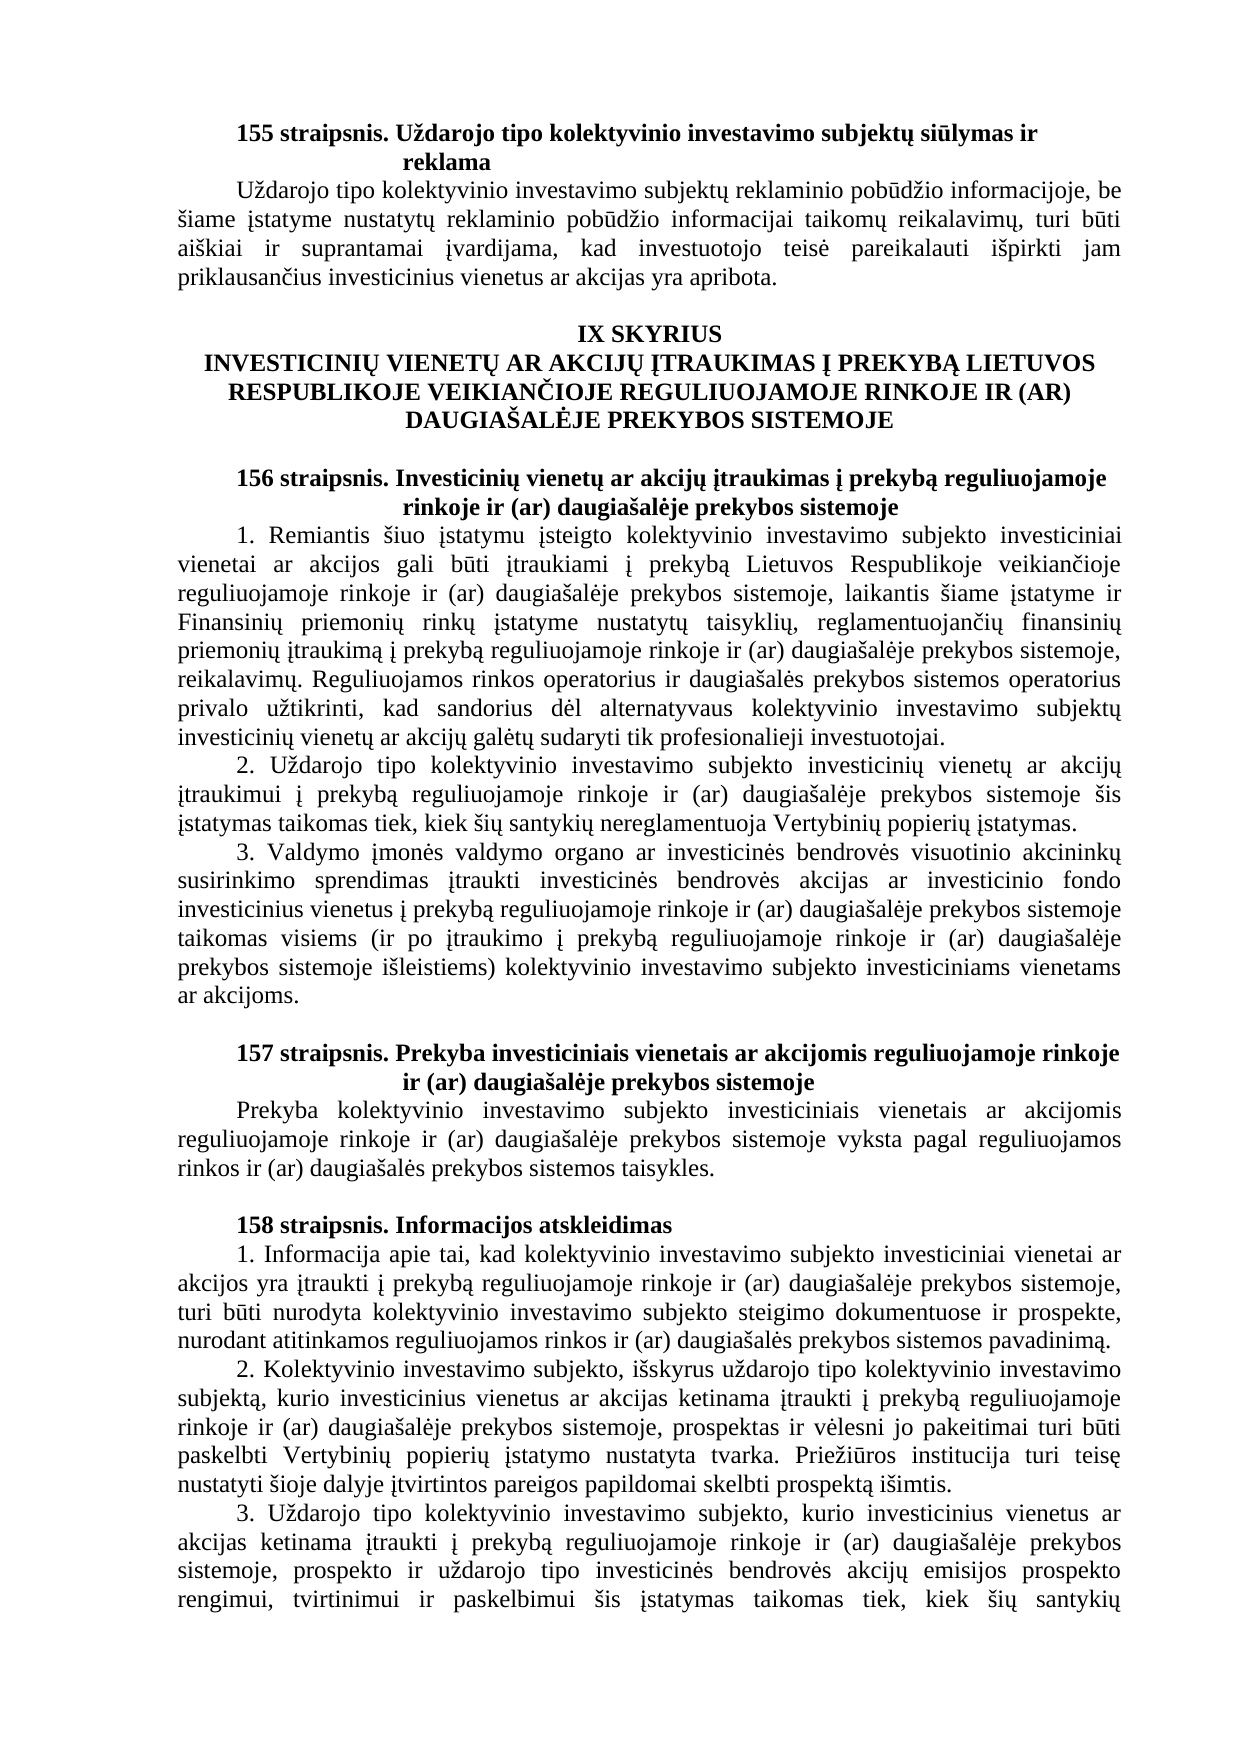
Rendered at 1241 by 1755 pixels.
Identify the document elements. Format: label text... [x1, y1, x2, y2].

text INVESTICINIŲ VIENETŲ AR AKCIJŲ ĮTRAUKIMAS Į PREKYBĄ LIETUVOS RESPUBLIKOJE VEIKIANČIOJE REGULIUOJAMOJE RINKOJE IR (AR) DAUGIAŠALĖJE PREKYBOS SISTEMOJE [177, 348, 1122, 434]
text 1. Remiantis šiuo įstatymu įsteigto kolektyvinio investavimo subjekto investiciniai vienetai ar akcijos gali būti įtraukiami į prekybą Lietuvos Respublikoje veikiančioje reguliuojamoje rinkoje ir (ar) daugiašalėje prekybos sistemoje, laikantis šiame įstatyme ir Finansinių priemonių rinkų įstatyme nustatytų taisyklių, reglamentuojančių finansinių priemonių įtraukimą į prekybą reguliuojamoje rinkoje ir (ar) daugiašalėje prekybos sistemoje, reikalavimų. Reguliuojamos rinkos operatorius ir daugiašalės prekybos sistemos operatorius privalo užtikrinti, kad sandorius dėl alternatyvaus kolektyvinio investavimo subjektų investicinių vienetų ar akcijų galėtų sudaryti tik profesionalieji investuotojai. [177, 521, 1122, 751]
text 2. Uždarojo tipo kolektyvinio investavimo subjekto investicinių vienetų ar akcijų įtraukimui į prekybą reguliuojamoje rinkoje ir (ar) daugiašalėje prekybos sistemoje šis įstatymas taikomas tiek, kiek šių santykių nereglamentuoja Vertybinių popierių įstatymas. [177, 751, 1122, 837]
text Uždarojo tipo kolektyvinio investavimo subjektų reklaminio pobūdžio informacijoje, be šiame įstatyme nustatytų reklaminio pobūdžio informacijai taikomų reikalavimų, turi būti aiškiai ir suprantamai įvardijama, kad investuotojo teisė pareikalauti išpirkti jam priklausančius investicinius vienetus ar akcijas yra apribota. [177, 176, 1122, 291]
text 1. Informacija apie tai, kad kolektyvinio investavimo subjekto investiciniai vienetai ar akcijos yra įtraukti į prekybą reguliuojamoje rinkoje ir (ar) daugiašalėje prekybos sistemoje, turi būti nurodyta kolektyvinio investavimo subjekto steigimo dokumentuose ir prospekte, nurodant atitinkamos reguliuojamos rinkos ir (ar) daugiašalės prekybos sistemos pavadinimą. [177, 1239, 1122, 1354]
text 2. Kolektyvinio investavimo subjekto, išskyrus uždarojo tipo kolektyvinio investavimo subjektą, kurio investicinius vienetus ar akcijas ketinama įtraukti į prekybą reguliuojamoje rinkoje ir (ar) daugiašalėje prekybos sistemoje, prospektas ir vėlesni jo pakeitimai turi būti paskelbti Vertybinių popierių įstatymo nustatyta tvarka. Priežiūros institucija turi teisę nustatyti šioje dalyje įtvirtintos pareigos papildomai skelbti prospektą išimtis. [177, 1354, 1122, 1498]
text 157 straipsnis. Prekyba investiciniais vienetais ar akcijomis reguliuojamoje rinkoje ir (ar) daugiašalėje prekybos sistemoje [236, 1038, 1122, 1096]
text 155 straipsnis. Uždarojo tipo kolektyvinio investavimo subjektų siūlymas ir reklama [236, 118, 1122, 176]
text 3. Valdymo įmonės valdymo organo ar investicinės bendrovės visuotinio akcininkų susirinkimo sprendimas įtraukti investicinės bendrovės akcijas ar investicinio fondo investicinius vienetus į prekybą reguliuojamoje rinkoje ir (ar) daugiašalėje prekybos sistemoje taikomas visiems (ir po įtraukimo į prekybą reguliuojamoje rinkoje ir (ar) daugiašalėje prekybos sistemoje išleistiems) kolektyvinio investavimo subjekto investiciniams vienetams ar akcijoms. [177, 837, 1122, 1009]
text Prekyba kolektyvinio investavimo subjekto investiciniais vienetais ar akcijomis reguliuojamoje rinkoje ir (ar) daugiašalėje prekybos sistemoje vyksta pagal reguliuojamos rinkos ir (ar) daugiašalės prekybos sistemos taisykles. [177, 1096, 1122, 1182]
text 156 straipsnis. Investicinių vienetų ar akcijų įtraukimas į prekybą reguliuojamoje rinkoje ir (ar) daugiašalėje prekybos sistemoje [236, 463, 1122, 521]
text 158 straipsnis. Informacijos atskleidimas [177, 1211, 1122, 1239]
text IX SKYRIUS [177, 319, 1122, 348]
text 3. Uždarojo tipo kolektyvinio investavimo subjekto, kurio investicinius vienetus ar akcijas ketinama įtraukti į prekybą reguliuojamoje rinkoje ir (ar) daugiašalėje prekybos sistemoje, prospekto ir uždarojo tipo investicinės bendrovės akcijų emisijos prospekto rengimui, tvirtinimui ir paskelbimui šis įstatymas taikomas tiek, kiek šių santykių [177, 1498, 1122, 1613]
